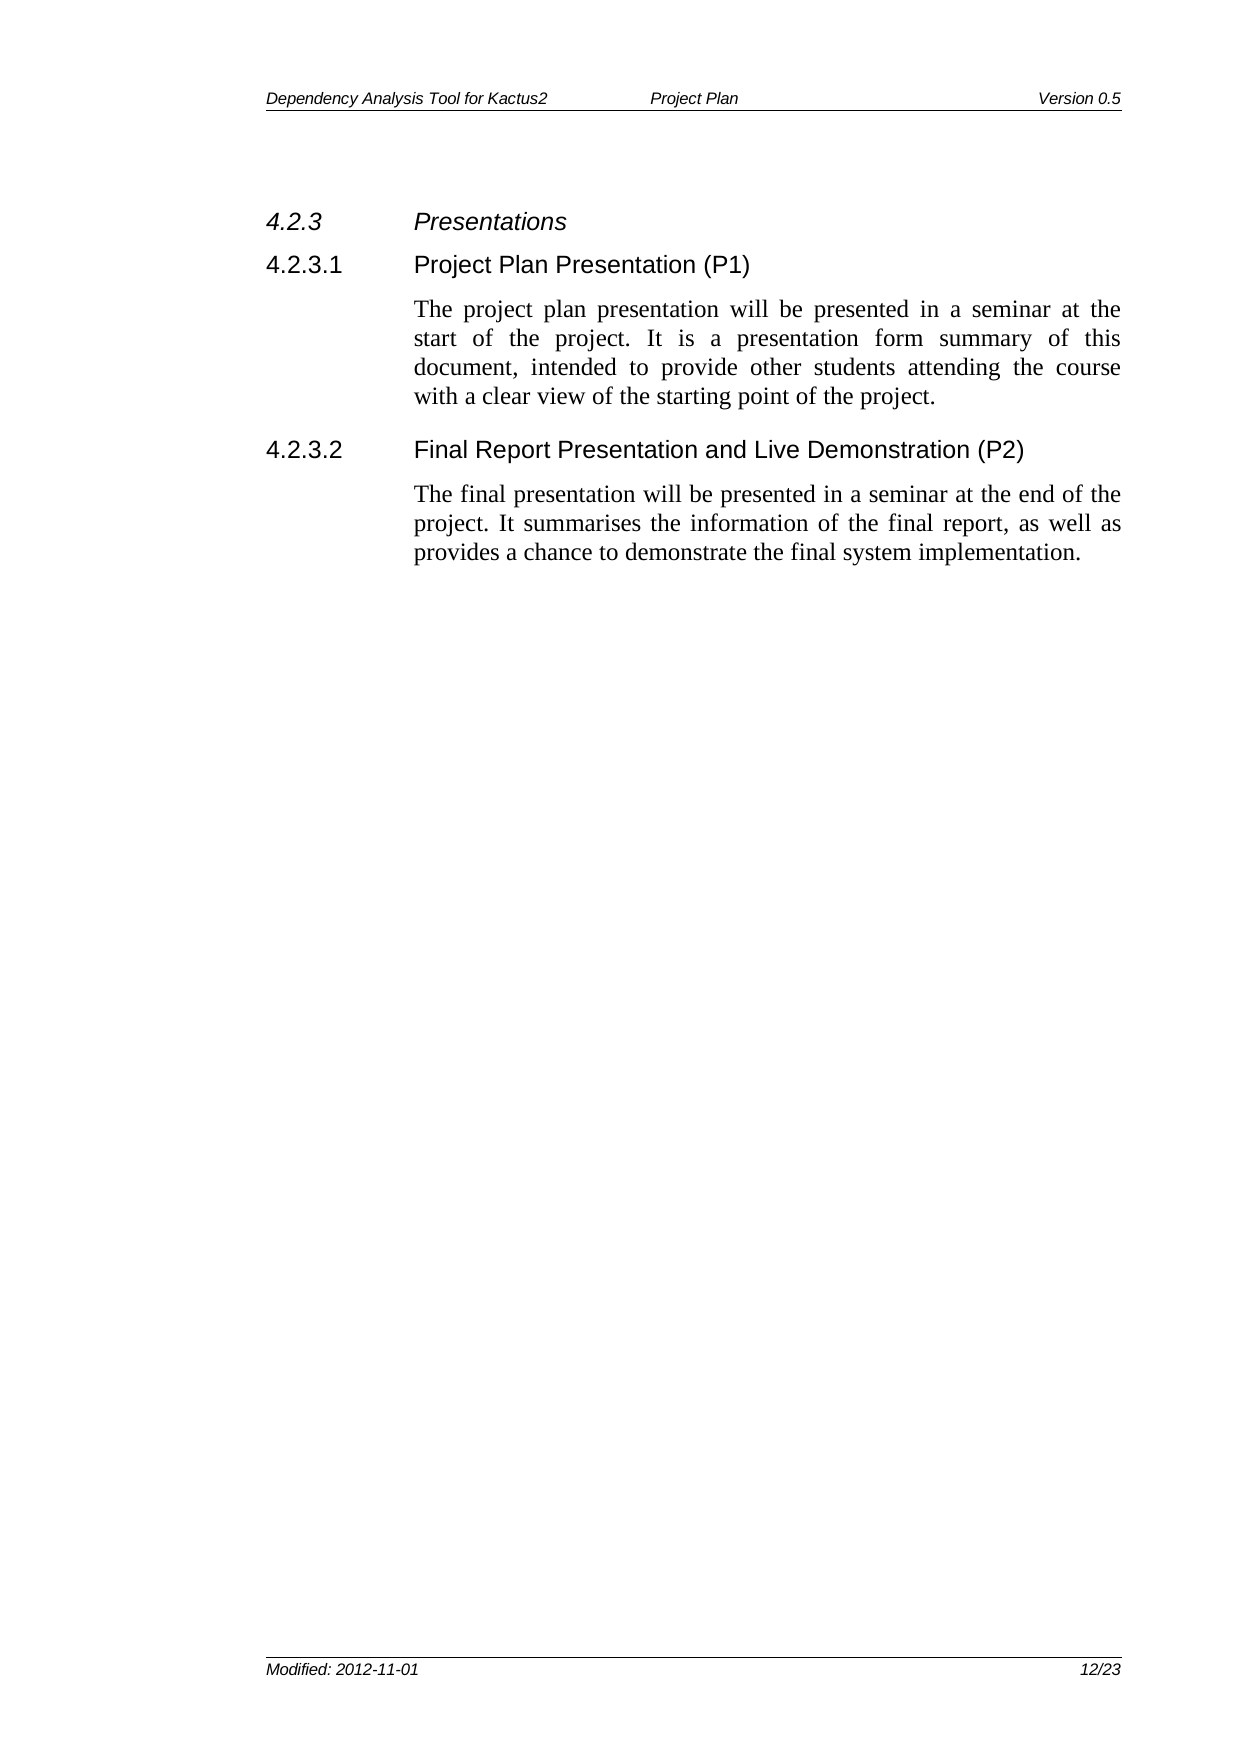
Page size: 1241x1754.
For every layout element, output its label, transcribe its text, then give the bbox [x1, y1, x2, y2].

subtitle Project Plan Presentation (P1) [266, 250, 1122, 279]
subtitle Final Report Presentation and Live Demonstration (P2) [266, 435, 1122, 464]
text The project plan presentation will be presented in a seminar at the start of the project. It is a presentation form summary of this document, intended to provide other students attending the course with a clear view of the starting point of the project. [413, 294, 1122, 410]
subtitle Presentations [266, 207, 1122, 236]
text The final presentation will be presented in a seminar at the end of the project. It summarises the information of the final report, as well as provides a chance to demonstrate the final system implementation. [413, 478, 1122, 566]
